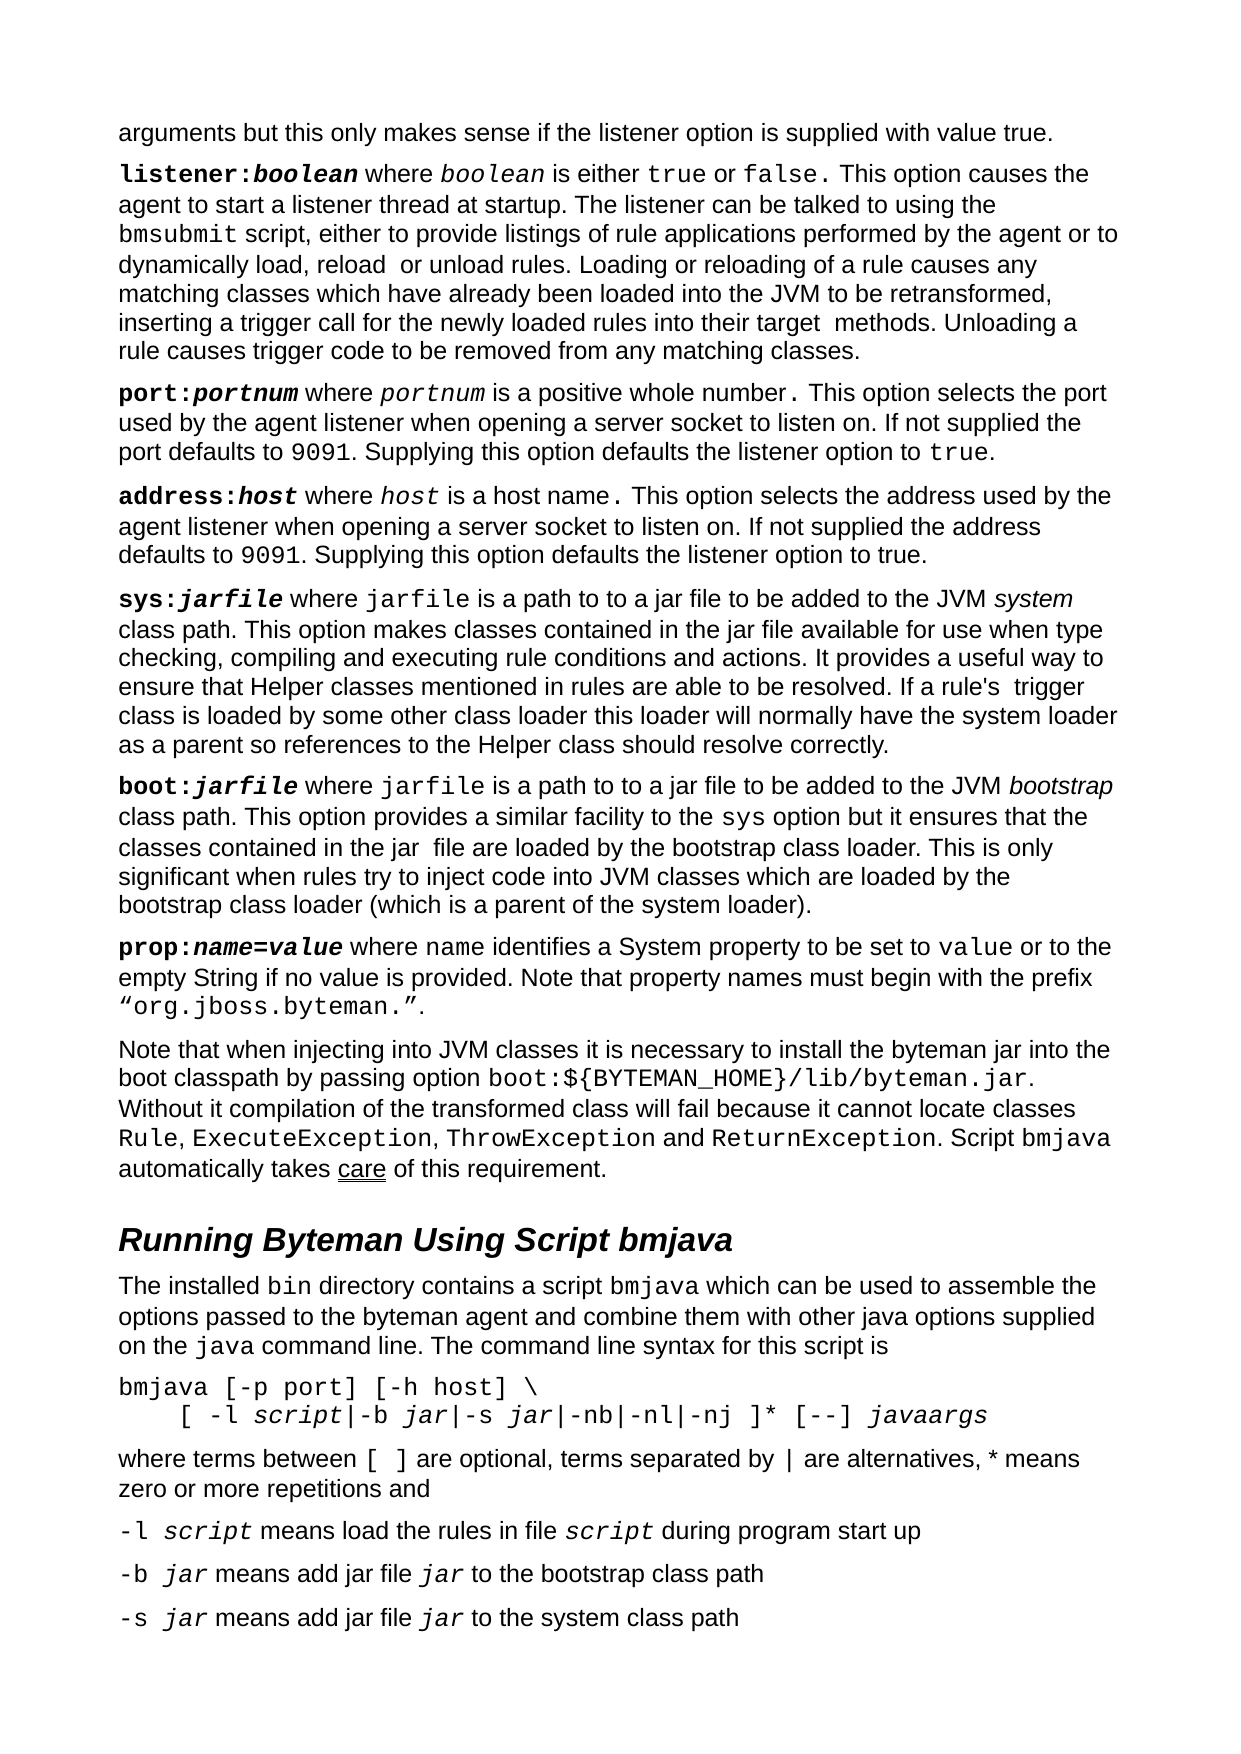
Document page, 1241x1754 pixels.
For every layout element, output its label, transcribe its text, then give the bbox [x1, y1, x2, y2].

text boot:jarfile where jarfile is a path to to a jar file to be added to the JVM bootstrap class path. This option provides a similar facility to the sys option but it ensures that the classes contained in the jar file are loaded by the bootstrap class loader. This is only significant when rules try to inject code into JVM classes which are loaded by the bootstrap class loader (which is a parent of the system loader). [118, 771, 1122, 919]
text listener:boolean where boolean is either true or false. This option causes the agent to start a listener thread at startup. The listener can be talked to using the bmsubmit script, either to provide listings of rule applications performed by the agent or to dynamically load, reload or unload rules. Loading or reloading of a rule causes any matching classes which have already been loaded into the JVM to be retransformed, inserting a trigger call for the newly loaded rules into their target methods. Unloading a rule causes trigger code to be removed from any matching classes. [118, 159, 1122, 365]
text where terms between [ ] are optional, terms separated by | are alternatives, * means zero or more repetitions and [118, 1443, 1122, 1503]
subtitle Running Byteman Using Script bmjava [118, 1220, 1122, 1259]
text bmjava [-p port] [-h host] \ [ -l script|-b jar|-s jar|-nb|-nl|-nj ]* [--] javaargs [118, 1374, 1122, 1431]
text port:portnum where portnum is a positive whole number. This option selects the port used by the agent listener when opening a server socket to listen on. If not supplied the port defaults to 9091. Supplying this option defaults the listener option to true. [118, 377, 1122, 468]
text prop:name=value where name identifies a System property to be set to value or to the empty String if no value is provided. Note that property names must begin with the prefix “org.jboss.byteman.”. [118, 932, 1122, 1022]
text Note that when injecting into JVM classes it is necessary to install the byteman jar into the boot classpath by passing option boot:${BYTEMAN_HOME}/lib/byteman.jar. Without it compilation of the transformed class will fail because it cannot locate classes Rule, ExecuteException, ThrowException and ReturnException. Script bmjava automatically takes care of this requirement. [118, 1035, 1122, 1183]
text -s jar means add jar file jar to the system class path [118, 1603, 1122, 1633]
text The installed bin directory contains a script bmjava which can be used to assemble the options passed to the byteman agent and combine them with other java options supplied on the java command line. The command line syntax for this script is [118, 1271, 1122, 1362]
text -b jar means add jar file jar to the bootstrap class path [118, 1559, 1122, 1590]
text -l script means load the rules in file script during program start up [118, 1516, 1122, 1547]
text sys:jarfile where jarfile is a path to to a jar file to be added to the JVM system class path. This option makes classes contained in the jar file available for use when type checking, compiling and executing rule conditions and actions. It provides a useful way to ensure that Helper classes mentioned in rules are able to be resolved. If a rule's trigger class is loaded by some other class loader this loader will normally have the system loader as a parent so references to the Helper class should resolve correctly. [118, 584, 1122, 758]
text address:host where host is a host name. This option selects the address used by the agent listener when opening a server socket to listen on. If not supplied the address defaults to 9091. Supplying this option defaults the listener option to true. [118, 481, 1122, 571]
text arguments but this only makes sense if the listener option is supplied with value true. [118, 118, 1122, 147]
